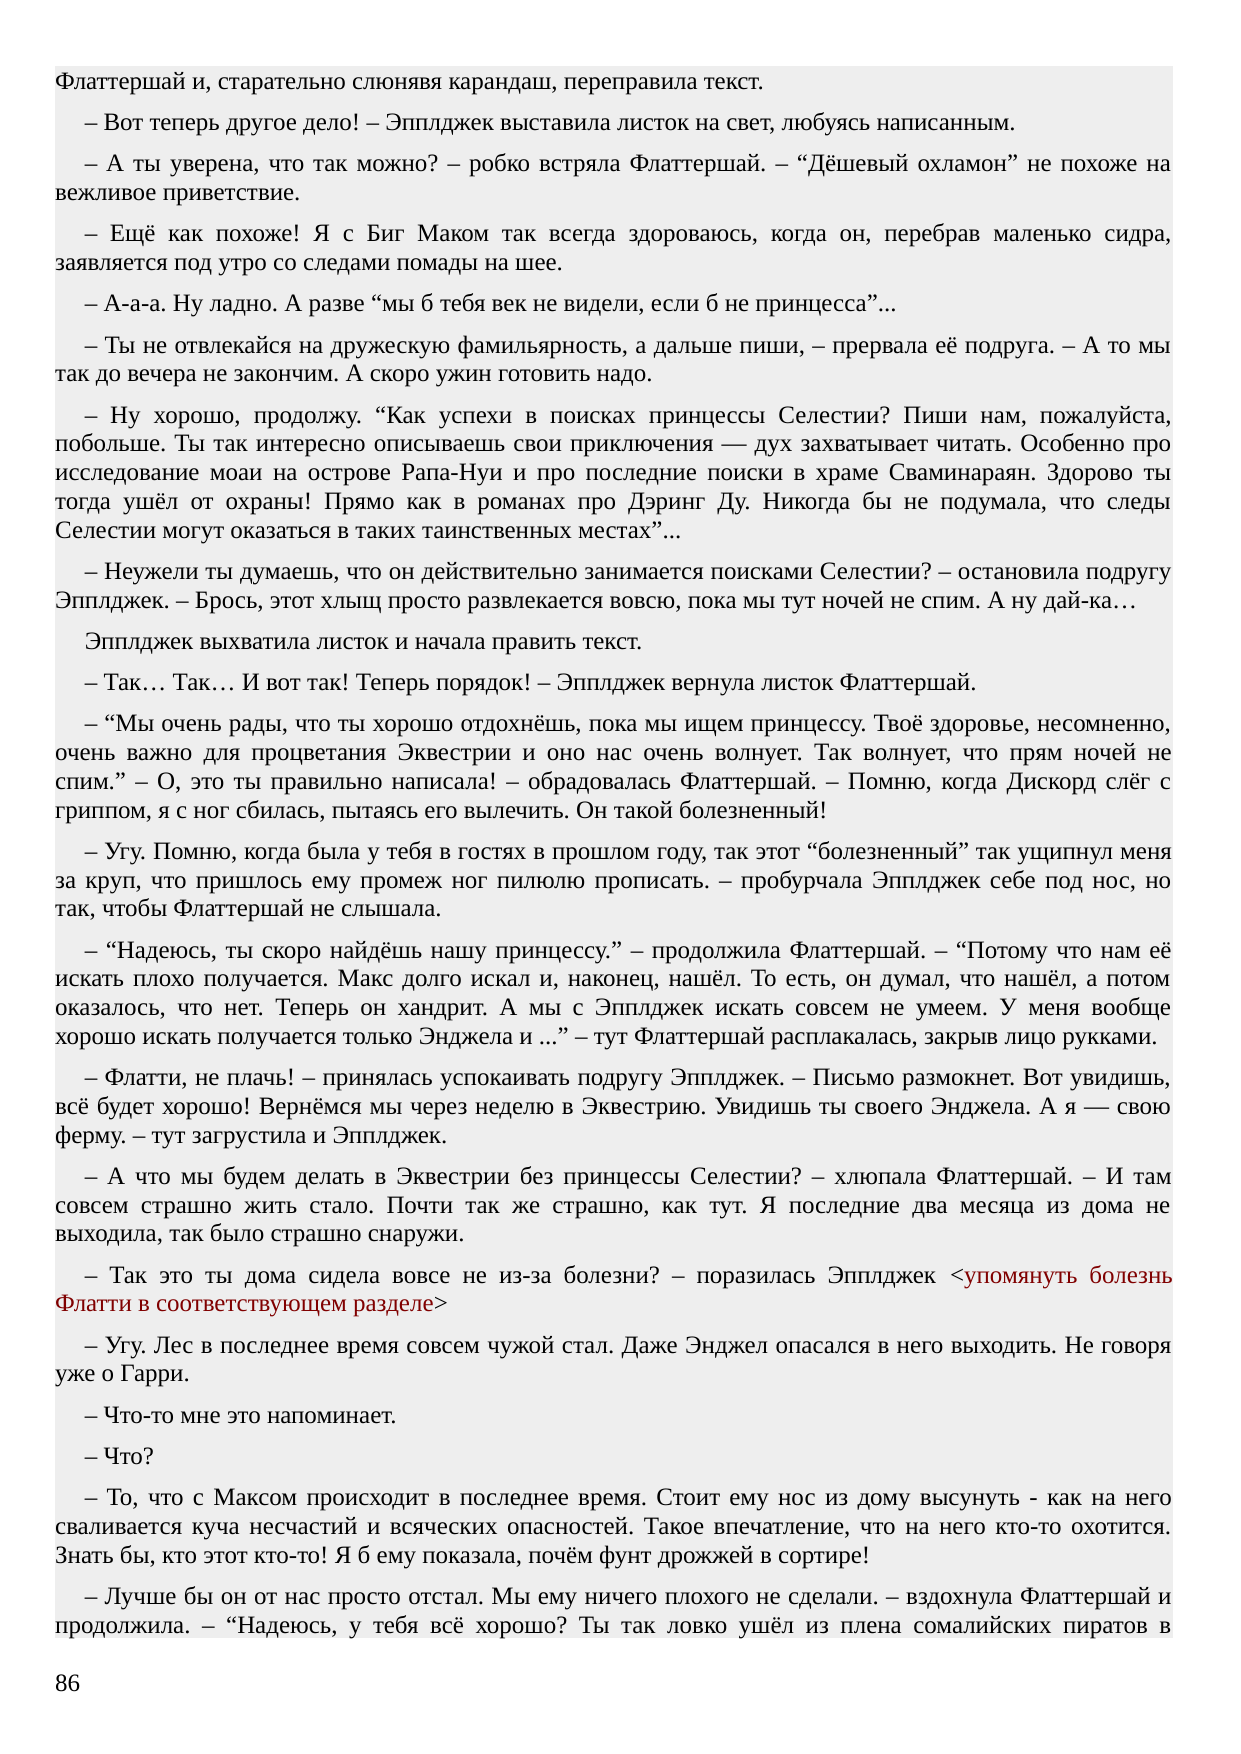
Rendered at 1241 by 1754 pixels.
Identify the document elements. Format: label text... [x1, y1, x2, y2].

text – Что-то мне это напоминает. [55, 1400, 1173, 1428]
text – Лучше бы он от нас просто отстал. Мы ему ничего плохого не сделали. – вздохнула Флаттершай и продолжила. – “Надеюсь, у тебя всё хорошо? Ты так ловко ушёл из плена сомалийских пиратов в [55, 1581, 1173, 1638]
text – А-а-а. Ну ладно. А разве “мы б тебя век не видели, если б не принцесса”... [55, 288, 1173, 317]
text – Так… Так… И вот так! Теперь порядок! – Эпплджек вернула листок Флаттершай. [55, 667, 1173, 696]
text – То, что с Максом происходит в последнее время. Стоит ему нос из дому высунуть - как на него сваливается куча несчастий и всяческих опасностей. Такое впечатление, что на него кто-то охотится. Знать бы, кто этот кто-то! Я б ему показала, почём фунт дрожжей в сортире! [55, 1482, 1173, 1568]
text – Ты не отвлекайся на дружескую фамильярность, а дальше пиши, – прервала её подруга. – А то мы так до вечера не закончим. А скоро ужин готовить надо. [55, 330, 1173, 387]
text – Вот теперь другое дело! – Эпплджек выставила листок на свет, любуясь написанным. [55, 107, 1173, 136]
text – Угу. Лес в последнее время совсем чужой стал. Даже Энджел опасался в него выходить. Не говоря уже о Гарри. [55, 1330, 1173, 1387]
text Флаттершай и, старательно слюнявя карандаш, переправила текст. [55, 66, 1173, 95]
text – А ты уверена, что так можно? – робко встряла Флаттершай. – “Дёшевый охламон” не похоже на вежливое приветствие. [55, 148, 1173, 206]
text – Угу. Помню, когда была у тебя в гостях в прошлом году, так этот “болезненный” так ущипнул меня за круп, что пришлось ему промеж ног пилюлю прописать. – пробурчала Эпплджек себе под нос, но так, чтобы Флаттершай не слышала. [55, 836, 1173, 922]
text Эпплджек выхватила листок и начала править текст. [55, 626, 1173, 655]
text – “Надеюсь, ты скоро найдёшь нашу принцессу.” – продолжила Флаттершай. – “Потому что нам её искать плохо получается. Макс долго искал и, наконец, нашёл. То есть, он думал, что нашёл, а потом оказалось, что нет. Теперь он хандрит. А мы с Эпплджек искать совсем не умеем. У меня вообще хорошо искать получается только Энджела и ...” – тут Флаттершай расплакалась, закрыв лицо рукками. [55, 935, 1173, 1050]
text – Так это ты дома сидела вовсе не из-за болезни? – поразилась Эпплджек <упомянуть болезнь Флатти в соответствующем разделе> [55, 1260, 1173, 1317]
text – Ну хорошо, продолжу. “Как успехи в поисках принцессы Селестии? Пиши нам, пожалуйста, побольше. Ты так интересно описываешь свои приключения — дух захватывает читать. Особенно про исследование моаи на острове Рапа-Нуи и про последние поиски в храме Сваминараян. Здорово ты тогда ушёл от охраны! Прямо как в романах про Дэринг Ду. Никогда бы не подумала, что следы Селестии могут оказаться в таких таинственных местах”... [55, 400, 1173, 543]
text – Неужели ты думаешь, что он действительно занимается поисками Селестии? – остановила подругу Эпплджек. – Брось, этот хлыщ просто развлекается вовсю, пока мы тут ночей не спим. А ну дай-ка… [55, 556, 1173, 613]
text – “Мы очень рады, что ты хорошо отдохнёшь, пока мы ищем принцессу. Твоё здоровье, несомненно, очень важно для процветания Эквестрии и оно нас очень волнует. Так волнует, что прям ночей не спим.” – О, это ты правильно написала! – обрадовалась Флаттершай. – Помню, когда Дискорд слёг с гриппом, я с ног сбилась, пытаясь его вылечить. Он такой болезненный! [55, 708, 1173, 823]
text – Что? [55, 1441, 1173, 1470]
text – А что мы будем делать в Эквестрии без принцессы Селестии? – хлюпала Флаттершай. – И там совсем страшно жить стало. Почти так же страшно, как тут. Я последние два месяца из дома не выходила, так было страшно снаружи. [55, 1161, 1173, 1247]
text – Флатти, не плачь! – принялась успокаивать подругу Эпплджек. – Письмо размокнет. Вот увидишь, всё будет хорошо! Вернёмся мы через неделю в Эквестрию. Увидишь ты своего Энджела. А я — свою ферму. – тут загрустила и Эпплджек. [55, 1062, 1173, 1148]
text – Ещё как похоже! Я с Биг Маком так всегда здороваюсь, когда он, перебрав маленько сидра, заявляется под утро со следами помады на шее. [55, 218, 1173, 276]
